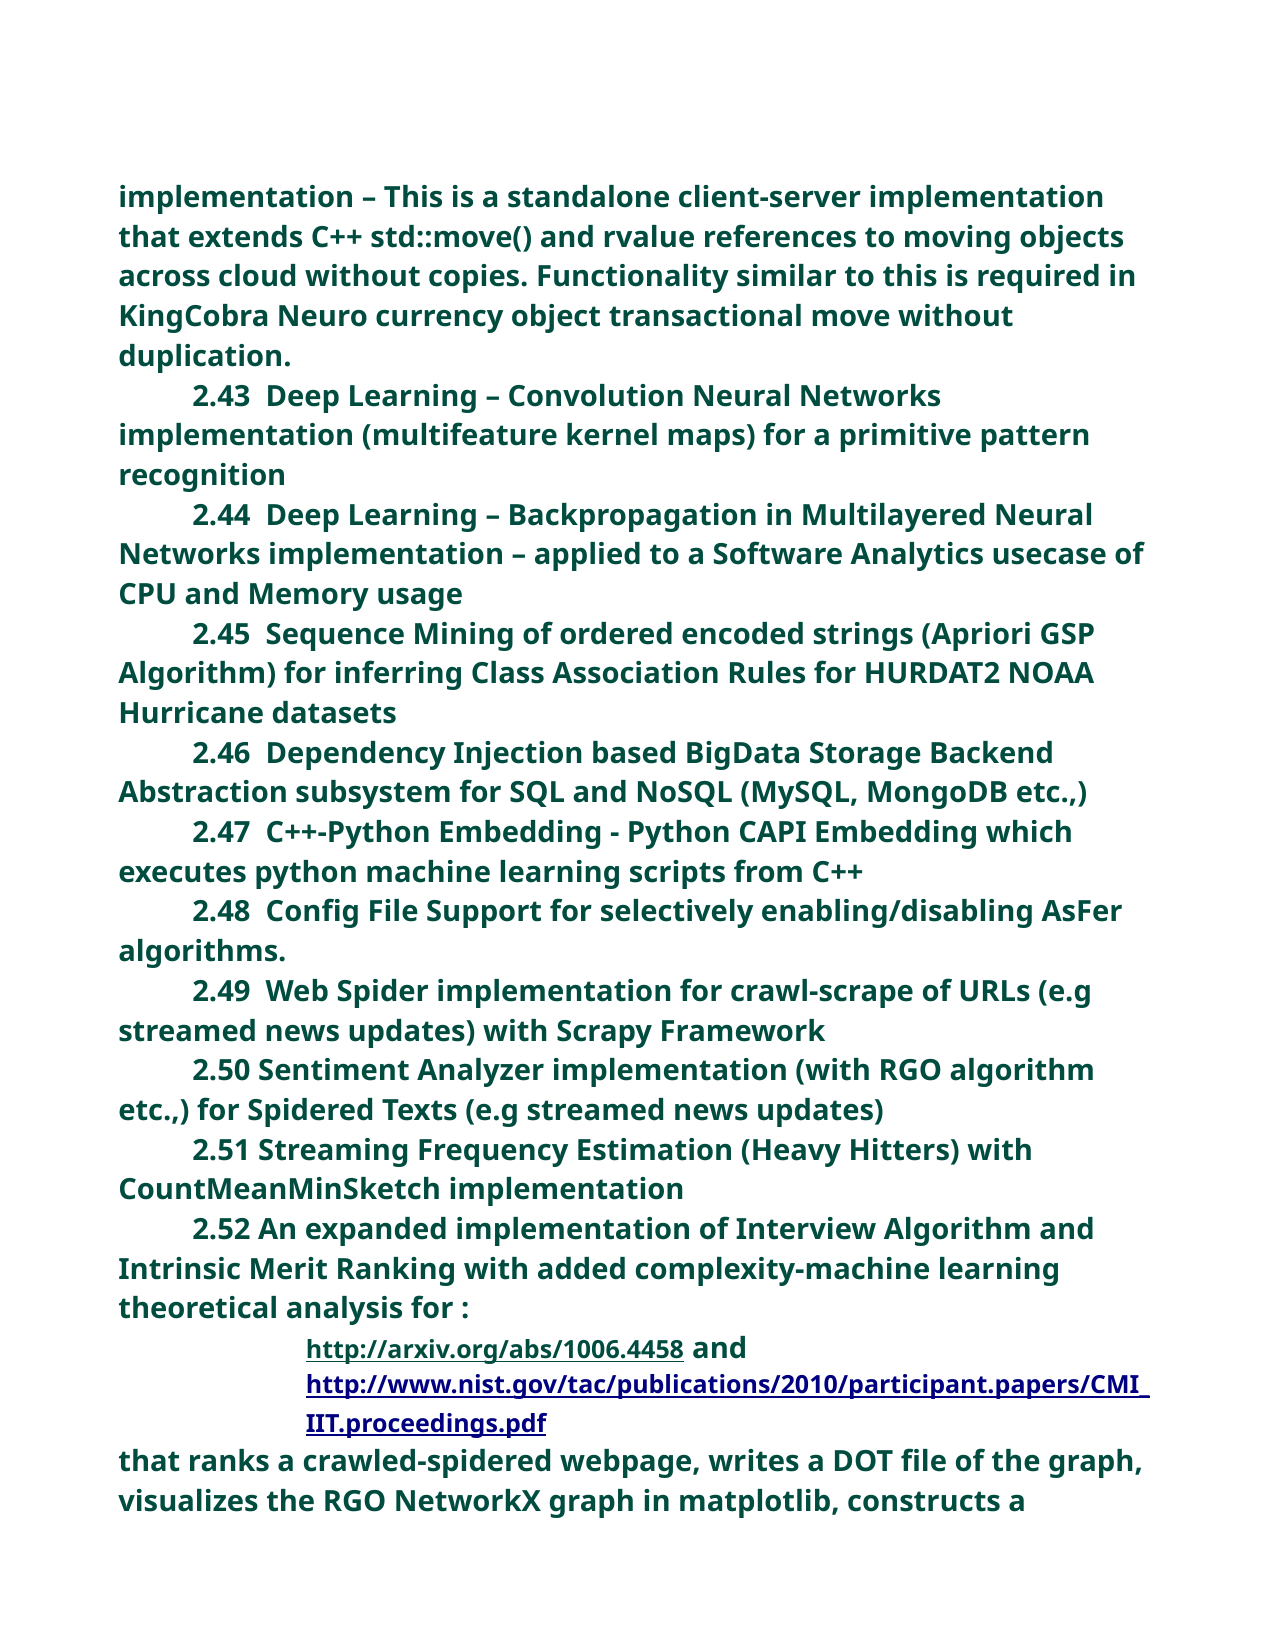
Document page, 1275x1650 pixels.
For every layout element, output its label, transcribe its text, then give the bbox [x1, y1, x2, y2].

text 2.50 Sentiment Analyzer implementation (with RGO algorithm etc.,) for Spidered Texts (e.g streamed news updates) [118, 1049, 1157, 1129]
text 2.45 Sequence Mining of ordered encoded strings (Apriori GSP Algorithm) for inferring Class Association Rules for HURDAT2 NOAA Hurricane datasets [118, 613, 1157, 732]
text 2.49 Web Spider implementation for crawl-scrape of URLs (e.g streamed news updates) with Scrapy Framework [118, 970, 1157, 1049]
text 2.51 Streaming Frequency Estimation (Heavy Hitters) with CountMeanMinSketch implementation [118, 1129, 1157, 1208]
text 2.43 Deep Learning – Convolution Neural Networks implementation (multifeature kernel maps) for a primitive pattern recognition [118, 375, 1157, 494]
list http://arxiv.org/abs/1006.4458 and http://www.nist.gov/tac/publications/2010/participant.papers/CMI_IIT.proceedings.pdf [268, 1327, 1157, 1441]
text 2.46 Dependency Injection based BigData Storage Backend Abstraction subsystem for SQL and NoSQL (MySQL, MongoDB etc.,) [118, 732, 1157, 811]
text 2.44 Deep Learning – Backpropagation in Multilayered Neural Networks implementation – applied to a Software Analytics usecase of CPU and Memory usage [118, 494, 1157, 613]
text implementation – This is a standalone client-server implementation that extends C++ std::move() and rvalue references to moving objects across cloud without copies. Functionality similar to this is required in KingCobra Neuro currency object transactional move without duplication. [118, 176, 1157, 375]
text 2.47 C++-Python Embedding - Python CAPI Embedding which executes python machine learning scripts from C++ [118, 811, 1157, 891]
text 2.48 Config File Support for selectively enabling/disabling AsFer algorithms. [118, 891, 1157, 970]
text 2.52 An expanded implementation of Interview Algorithm and Intrinsic Merit Ranking with added complexity-machine learning theoretical analysis for : [118, 1208, 1157, 1327]
text that ranks a crawled-spidered webpage, writes a DOT file of the graph, visualizes the RGO NetworkX graph in matplotlib, constructs a [118, 1441, 1157, 1520]
